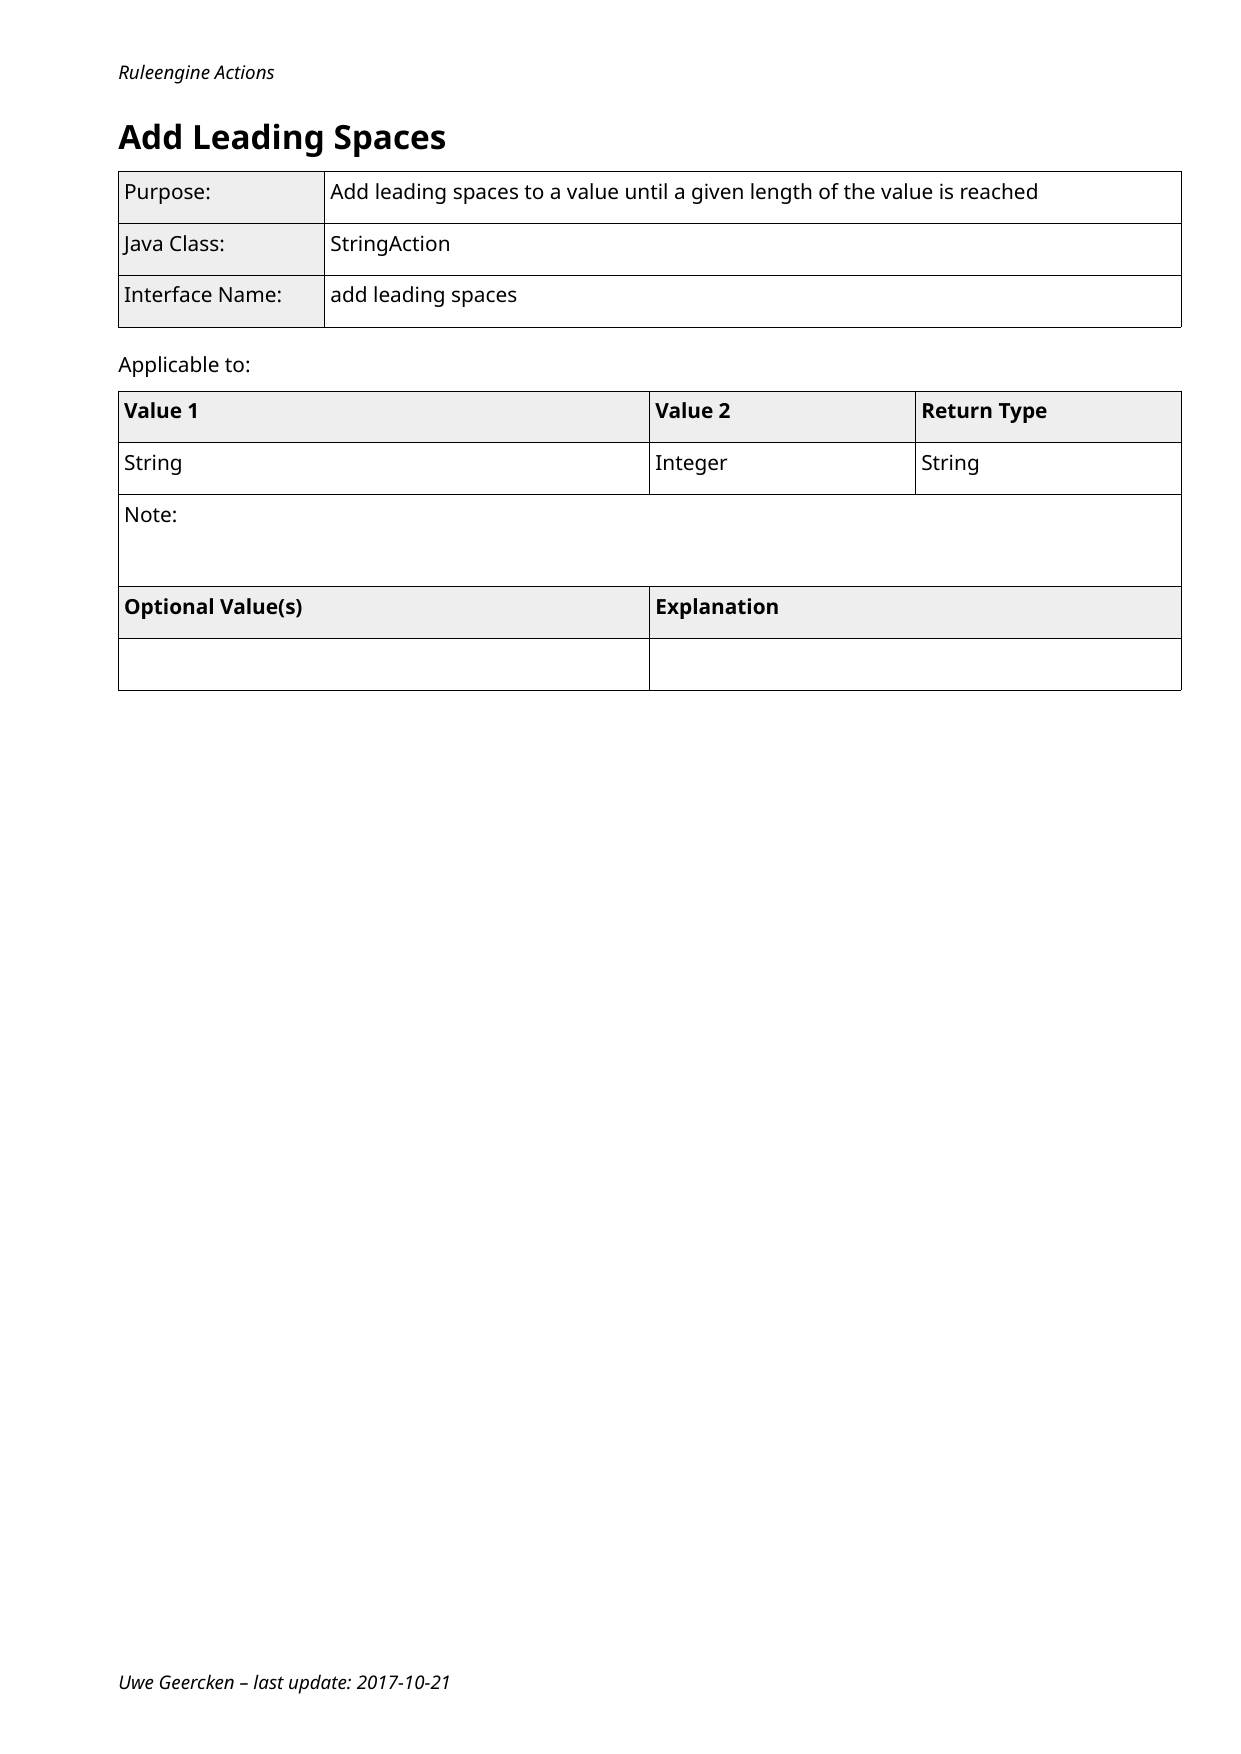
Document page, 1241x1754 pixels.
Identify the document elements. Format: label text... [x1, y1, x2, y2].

table_header Value 1 [119, 392, 649, 442]
table_cell [119, 639, 649, 689]
table_cell String [916, 443, 1181, 494]
table_header Value 2 [650, 392, 915, 442]
table_cell add leading spaces [325, 276, 1181, 327]
text Applicable to: [118, 350, 1181, 379]
table_cell Integer [650, 443, 915, 494]
table_header Add leading spaces to a value until a given length of the value is reached [325, 172, 1181, 223]
table_cell Interface Name: [119, 276, 324, 327]
table_cell [650, 639, 1181, 689]
text Add Leading Spaces [118, 114, 1181, 159]
table_cell Optional Value(s) [119, 587, 649, 638]
table_cell Note: [119, 495, 1181, 586]
table_cell String [119, 443, 649, 494]
table_header Purpose: [119, 172, 324, 223]
table_cell Java Class: [119, 224, 324, 275]
table_cell Explanation [650, 587, 1181, 638]
table_cell StringAction [325, 224, 1181, 275]
table_header Return Type [916, 392, 1181, 442]
